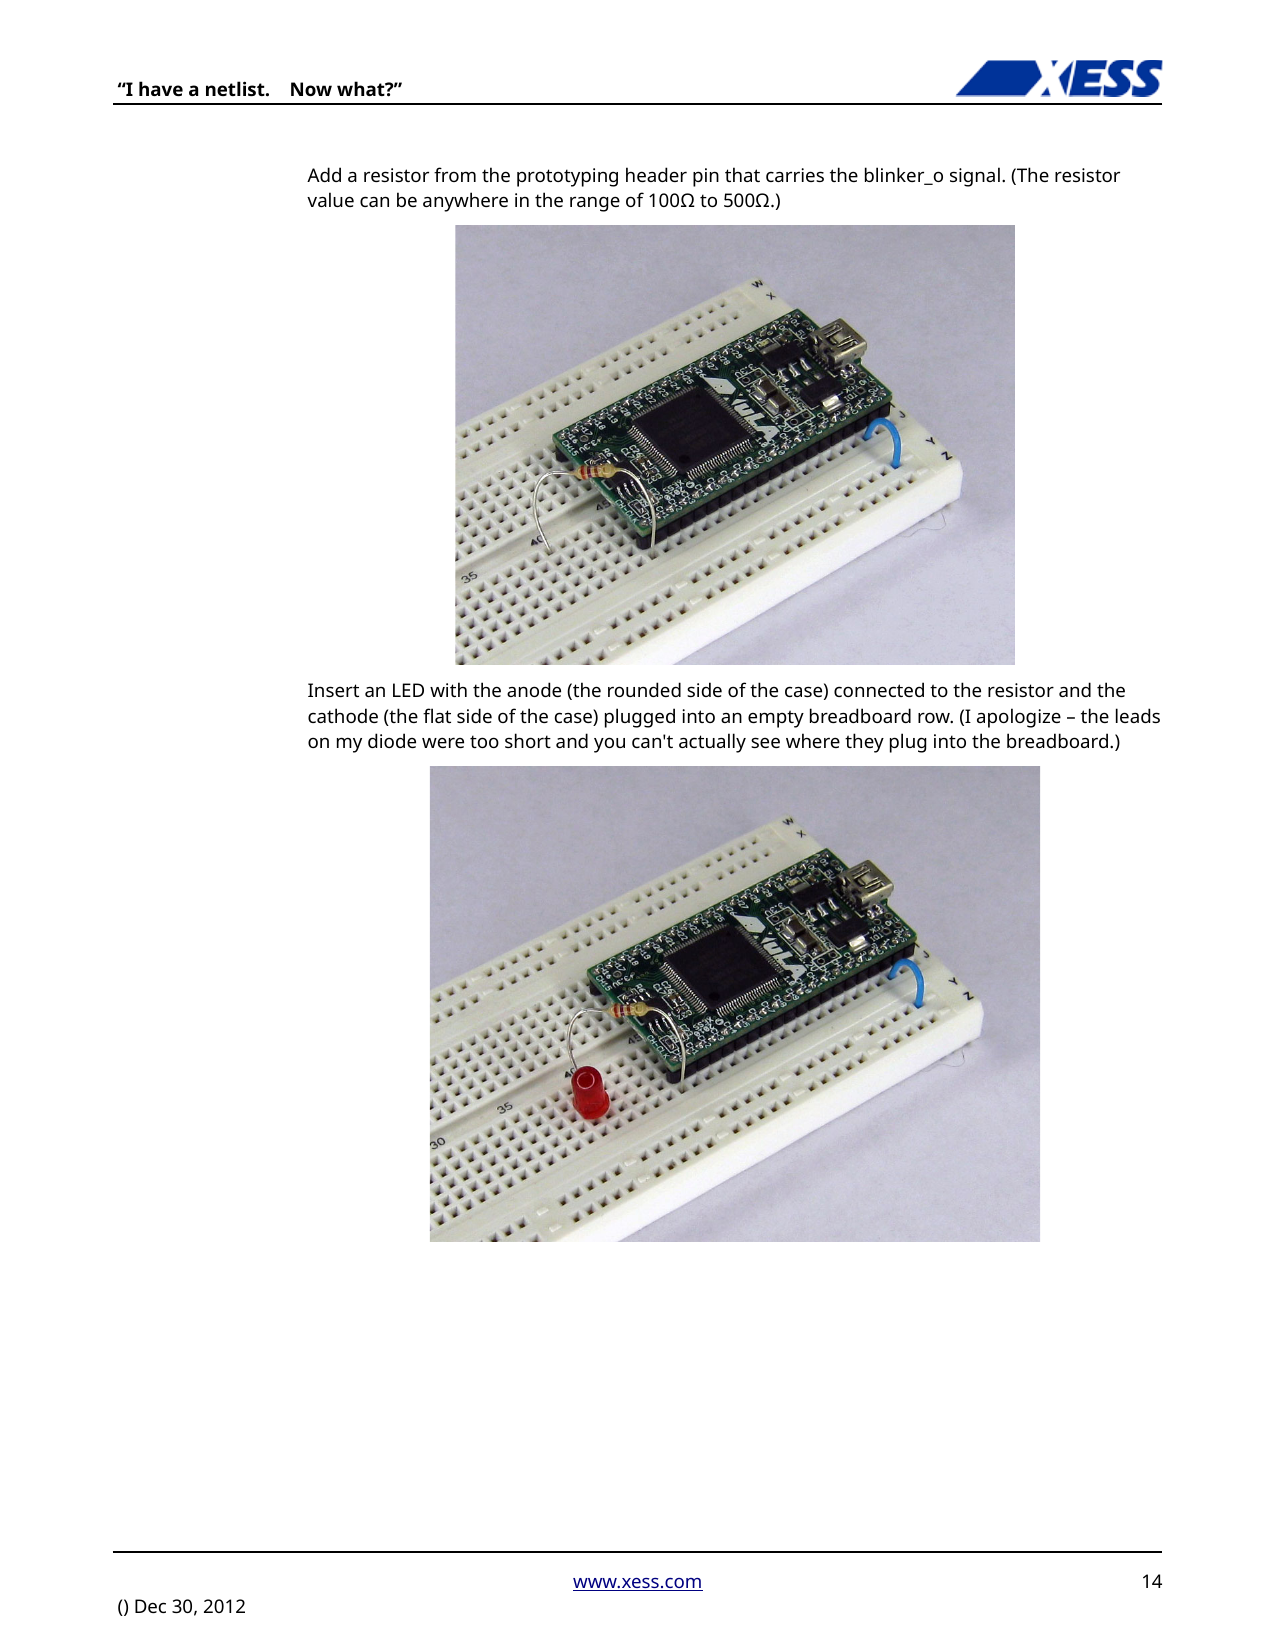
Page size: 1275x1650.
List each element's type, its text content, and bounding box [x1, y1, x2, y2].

picture [429, 766, 1041, 1242]
picture [955, 60, 1163, 97]
text Insert an LED with the anode (the rounded side of the case) connected to the resistor and the cathode (the flat side of the case) plugged into an empty breadboard row. (I apologize – the leads on my diode were too short and you can't actually see where they plug into the breadboard.) [307, 677, 1162, 754]
text Add a resistor from the prototyping header pin that carries the blinker_o signal. (The resistor value can be anywhere in the range of 100Ω to 500Ω.) [307, 162, 1162, 213]
picture [455, 225, 1015, 665]
